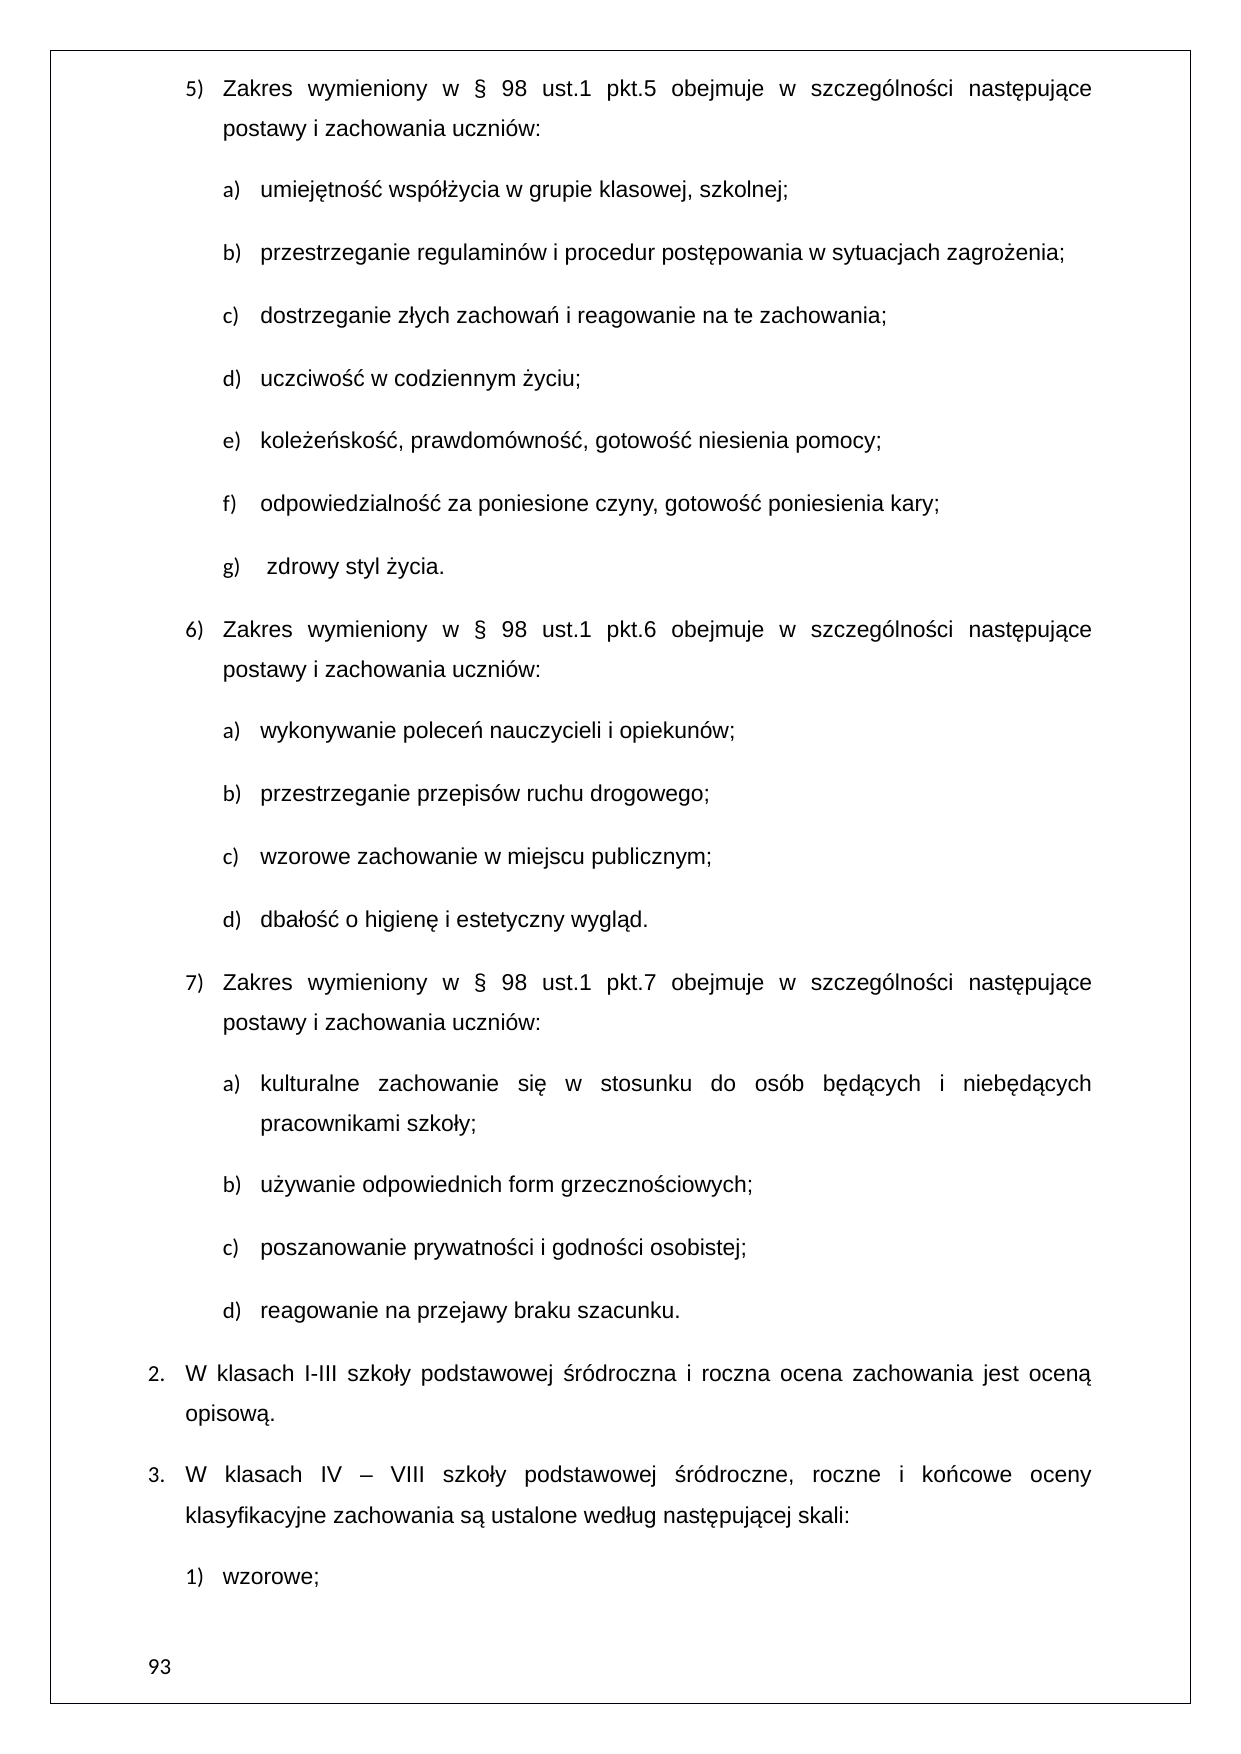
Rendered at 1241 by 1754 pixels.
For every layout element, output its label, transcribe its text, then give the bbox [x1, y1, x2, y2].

list wzorowe zachowanie w miejscu publicznym; [223, 842, 1092, 870]
list W klasach I-III szkoły podstawowej śródroczna i roczna ocena zachowania jest oceną opisową. [148, 1359, 1092, 1426]
list zdrowy styl życia. [223, 552, 1092, 580]
list kulturalne zachowanie się w stosunku do osób będących i niebędących pracownikami szkoły; [223, 1069, 1092, 1137]
list przestrzeganie przepisów ruchu drogowego; [223, 779, 1092, 807]
list odpowiedzialność za poniesione czyny, gotowość poniesienia kary; [223, 489, 1092, 517]
list Zakres wymieniony w § 98 ust.1 pkt.5 obejmuje w szczególności następujące postawy i zachowania uczniów: [185, 74, 1092, 141]
list W klasach IV – VIII szkoły podstawowej śródroczne, roczne i końcowe oceny klasyfikacyjne zachowania są ustalone według następującej skali: [148, 1460, 1092, 1528]
list Zakres wymieniony w § 98 ust.1 pkt.6 obejmuje w szczególności następujące postawy i zachowania uczniów: [185, 615, 1092, 682]
list uczciwość w codziennym życiu; [223, 364, 1092, 392]
list dbałość o higienę i estetyczny wygląd. [223, 905, 1092, 933]
list poszanowanie prywatności i godności osobistej; [223, 1233, 1092, 1261]
list wzorowe; [185, 1562, 1092, 1590]
list wykonywanie poleceń nauczycieli i opiekunów; [223, 716, 1092, 744]
list przestrzeganie regulaminów i procedur postępowania w sytuacjach zagrożenia; [223, 238, 1092, 266]
list reagowanie na przejawy braku szacunku. [223, 1296, 1092, 1324]
list dostrzeganie złych zachowań i reagowanie na te zachowania; [223, 301, 1092, 329]
list koleżeńskość, prawdomówność, gotowość niesienia pomocy; [223, 426, 1092, 454]
list umiejętność współżycia w grupie klasowej, szkolnej; [223, 175, 1092, 203]
list Zakres wymieniony w § 98 ust.1 pkt.7 obejmuje w szczególności następujące postawy i zachowania uczniów: [185, 968, 1092, 1035]
list używanie odpowiednich form grzecznościowych; [223, 1171, 1092, 1198]
